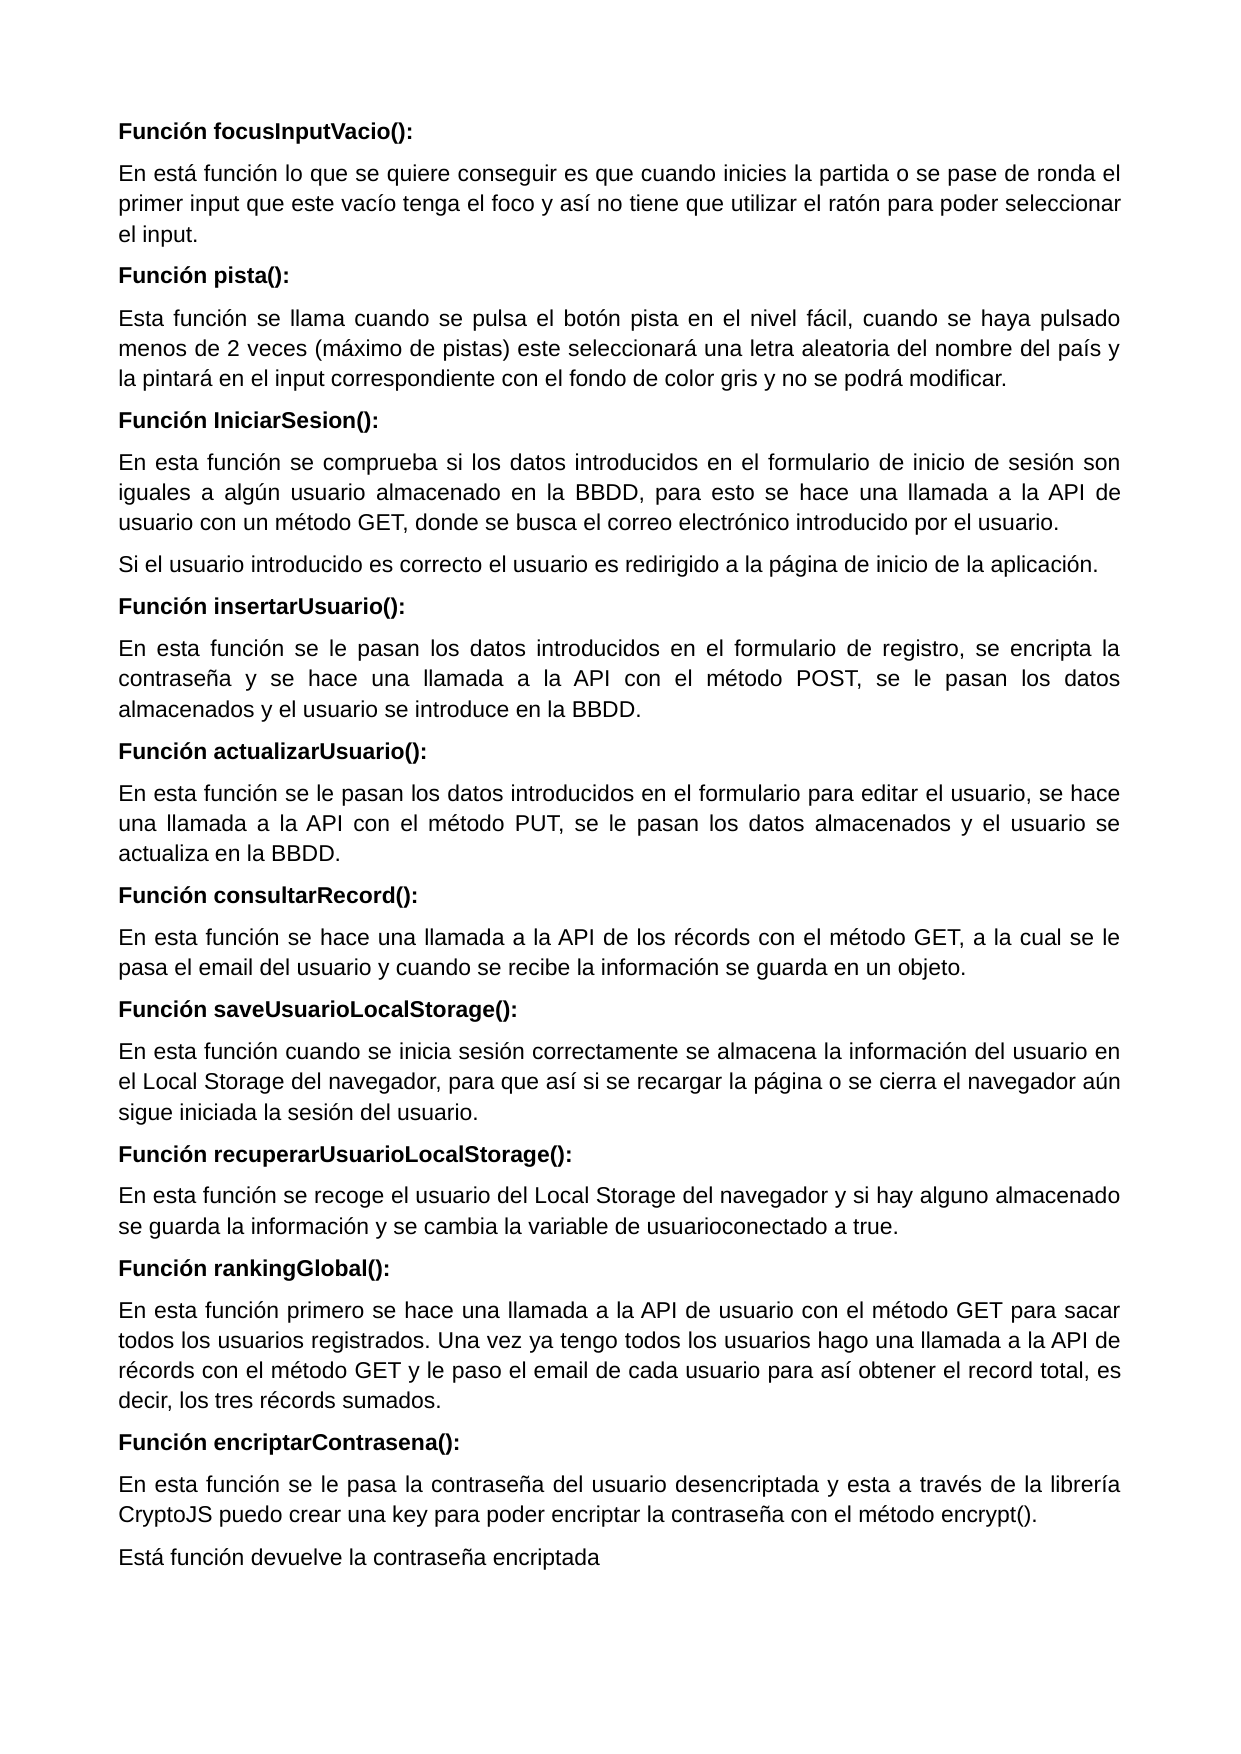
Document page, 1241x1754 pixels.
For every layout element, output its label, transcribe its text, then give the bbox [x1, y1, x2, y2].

text En esta función se le pasan los datos introducidos en el formulario de registro, se encripta la contraseña y se hace una llamada a la API con el método POST, se le pasan los datos almacenados y el usuario se introduce en la BBDD. [118, 635, 1122, 722]
text En esta función primero se hace una llamada a la API de usuario con el método GET para sacar todos los usuarios registrados. Una vez ya tengo todos los usuarios hago una llamada a la API de récords con el método GET y le paso el email de cada usuario para así obtener el record total, es decir, los tres récords sumados. [118, 1297, 1122, 1414]
text Función rankingGlobal(): [118, 1255, 1122, 1281]
text En esta función se comprueba si los datos introducidos en el formulario de inicio de sesión son iguales a algún usuario almacenado en la BBDD, para esto se hace una llamada a la API de usuario con un método GET, donde se busca el correo electrónico introducido por el usuario. [118, 449, 1122, 536]
text Función encriptarContrasena(): [118, 1429, 1122, 1456]
text Si el usuario introducido es correcto el usuario es redirigido a la página de inicio de la aplicación. [118, 551, 1122, 578]
text Función saveUsuarioLocalStorage(): [118, 996, 1122, 1022]
text En esta función se recoge el usuario del Local Storage del navegador y si hay alguno almacenado se guarda la información y se cambia la variable de usuarioconectado a true. [118, 1182, 1122, 1239]
text En esta función se le pasan los datos introducidos en el formulario para editar el usuario, se hace una llamada a la API con el método PUT, se le pasan los datos almacenados y el usuario se actualiza en la BBDD. [118, 779, 1122, 866]
text Está función devuelve la contraseña encriptada [118, 1543, 1122, 1570]
text Función IniciarSesion(): [118, 407, 1122, 433]
text Función consultarRecord(): [118, 882, 1122, 908]
text Esta función se llama cuando se pulsa el botón pista en el nivel fácil, cuando se haya pulsado menos de 2 veces (máximo de pistas) este seleccionará una letra aleatoria del nombre del país y la pintará en el input correspondiente con el fondo de color gris y no se podrá modificar. [118, 304, 1122, 391]
text En esta función se hace una llamada a la API de los récords con el método GET, a la cual se le pasa el email del usuario y cuando se recibe la información se guarda en un objeto. [118, 924, 1122, 981]
text En esta función cuando se inicia sesión correctamente se almacena la información del usuario en el Local Storage del navegador, para que así si se recargar la página o se cierra el navegador aún sigue iniciada la sesión del usuario. [118, 1038, 1122, 1125]
text Función focusInputVacio(): [118, 118, 1122, 144]
text Función pista(): [118, 262, 1122, 289]
text Función insertarUsuario(): [118, 593, 1122, 619]
text En esta función se le pasa la contraseña del usuario desencriptada y esta a través de la librería CryptoJS puedo crear una key para poder encriptar la contraseña con el método encrypt(). [118, 1471, 1122, 1528]
text Función recuperarUsuarioLocalStorage(): [118, 1141, 1122, 1167]
text Función actualizarUsuario(): [118, 738, 1122, 764]
text En está función lo que se quiere conseguir es que cuando inicies la partida o se pase de ronda el primer input que este vacío tenga el foco y así no tiene que utilizar el ratón para poder seleccionar el input. [118, 160, 1122, 247]
